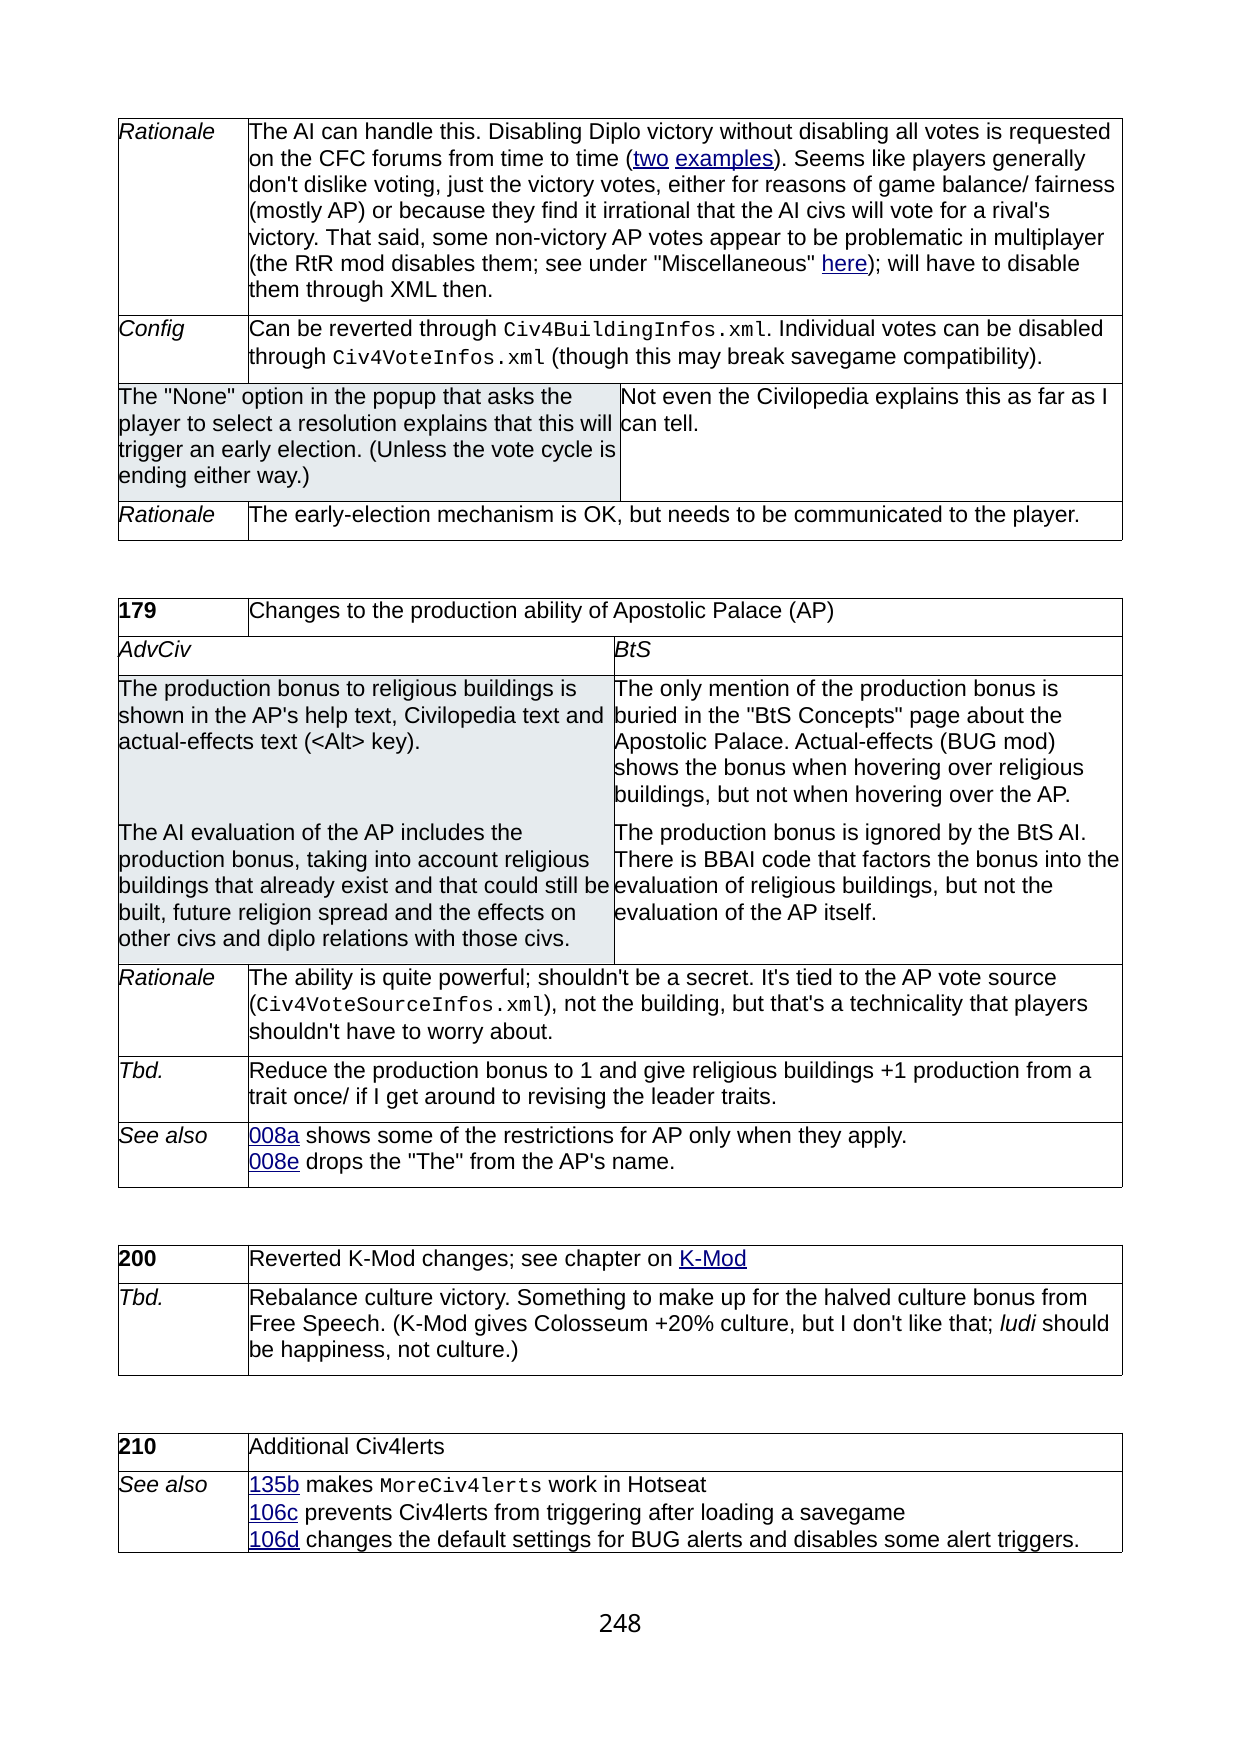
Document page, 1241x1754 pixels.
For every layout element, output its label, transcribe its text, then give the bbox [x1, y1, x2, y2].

table_cell Not even the Civilopedia explains this as far as I can tell. [621, 384, 1122, 501]
table_cell The AI can handle this. Disabling Diplo victory without disabling all votes is requested on the CFC forums from time to time (two examples). Seems like players generally don't dislike voting, just the victory votes, either for reasons of game balance/ fairness (mostly AP) or because they find it irrational that the AI civs will vote for a rival's victory. That said, some non-victory AP votes appear to be problematic in multiplayer (the RtR mod disables them; see under "Miscellaneous" here); will have to disable them through XML then. [249, 119, 1122, 315]
table_cell The ability is quite powerful; shouldn't be a secret. It's tied to the AP vote source (Civ4VoteSourceInfos.xml), not the building, but that's a technicality that players shouldn't have to worry about. [249, 965, 1122, 1056]
table_cell Tbd. [119, 1284, 248, 1375]
table_cell Reduce the production bonus to 1 and give religious buildings +1 production from a trait once/ if I get around to revising the leader traits. [249, 1057, 1122, 1122]
table_cell BtS [615, 637, 1122, 675]
table_cell Rebalance culture victory. Something to make up for the halved culture bonus from Free Speech. (K-Mod gives Colosseum +20% culture, but I don't like that; ludi should be happiness, not culture.) [249, 1284, 1122, 1375]
table_cell Can be reverted through Civ4BuildingInfos.xml. Individual votes can be disabled through Civ4VoteInfos.xml (though this may break savegame compatibility). [249, 316, 1122, 383]
table_header Reverted K-Mod changes; see chapter on K-Mod [249, 1246, 1122, 1283]
table_cell The only mention of the production bonus is buried in the "BtS Concepts" page about the Apostolic Palace. Actual-effects (BUG mod) shows the bonus when hovering over religious buildings, but not when hovering over the AP. The production bonus is ignored by the BtS AI. There is BBAI code that factors the bonus into the evaluation of religious buildings, but not the evaluation of the AP itself. [615, 676, 1122, 963]
table_cell Rationale [119, 119, 248, 315]
table_header 200 [119, 1246, 248, 1283]
table_header 210 [119, 1434, 248, 1471]
table_cell AdvCiv [119, 637, 614, 675]
table_cell The production bonus to religious buildings is shown in the AP's help text, Civilopedia text and actual-effects text (<Alt> key). The AI evaluation of the AP includes the production bonus, taking into account religious buildings that already exist and that could still be built, future religion spread and the effects on other civs and diplo relations with those civs. [119, 676, 614, 963]
table_cell The early-election mechanism is OK, but needs to be communicated to the player. [249, 502, 1122, 540]
table_cell The "None" option in the popup that asks the player to select a resolution explains that this will trigger an early election. (Unless the vote cycle is ending either way.) [119, 384, 620, 501]
table_cell Config [119, 316, 248, 383]
table_header Additional Civ4lerts [249, 1434, 1122, 1471]
table_cell Rationale [119, 965, 248, 1056]
table_cell 135b makes MoreCiv4lerts work in Hotseat 106c prevents Civ4lerts from triggering after loading a savegame 106d changes the default settings for BUG alerts and disables some alert triggers. [249, 1472, 1122, 1552]
table_cell Rationale [119, 502, 248, 540]
table_header 179 [119, 599, 248, 636]
table_cell Tbd. [119, 1057, 248, 1122]
table_cell See also [119, 1123, 248, 1187]
table_cell 008a shows some of the restrictions for AP only when they apply. 008e drops the "The" from the AP's name. [249, 1123, 1122, 1187]
table_header Changes to the production ability of Apostolic Palace (AP) [249, 599, 1122, 636]
table_cell See also [119, 1472, 248, 1552]
